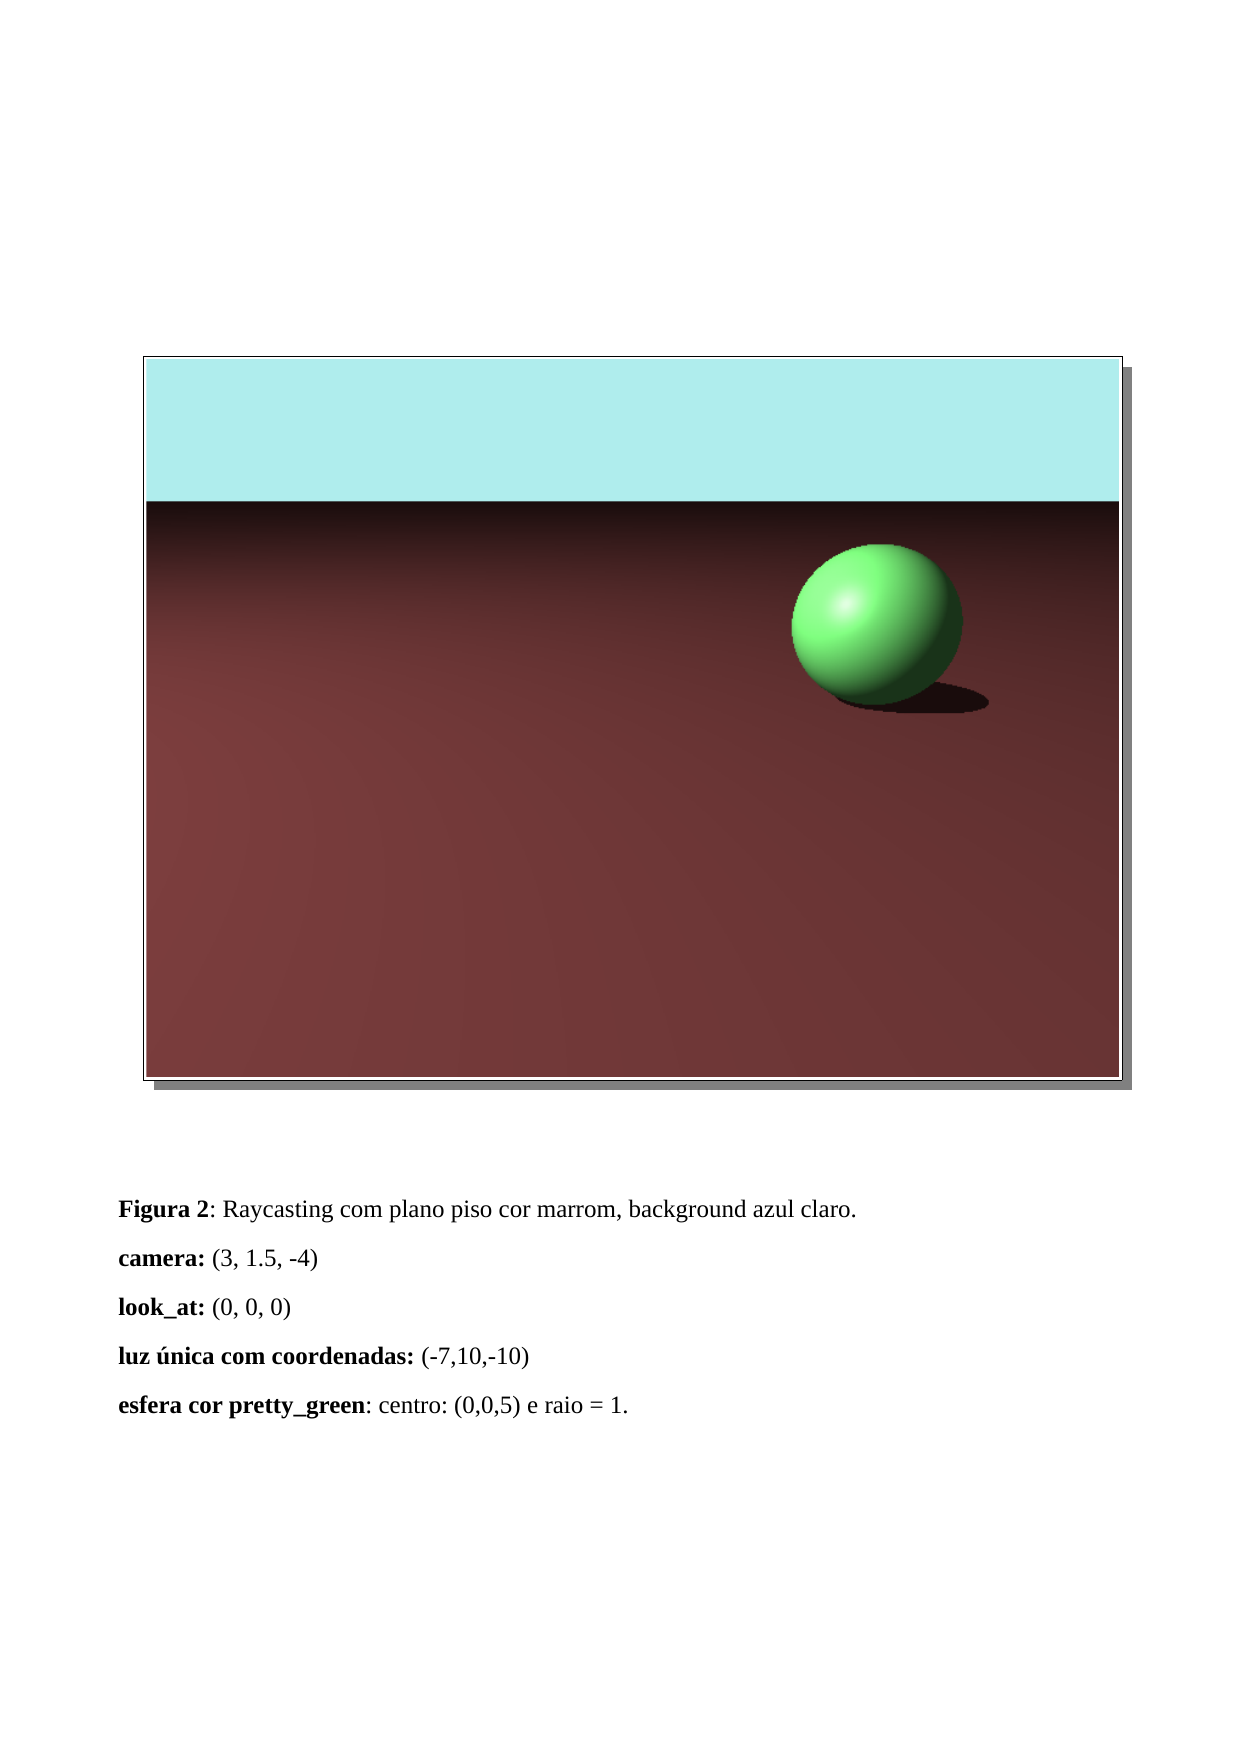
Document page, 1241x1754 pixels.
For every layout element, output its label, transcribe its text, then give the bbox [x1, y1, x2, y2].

text look_at: (0, 0, 0) [118, 1292, 1122, 1321]
text camera: (3, 1.5, -4) [118, 1243, 1122, 1272]
picture [146, 359, 1119, 1077]
text Figura 2: Raycasting com plano piso cor marrom, background azul claro. [118, 1194, 1122, 1223]
text esfera cor pretty_green: centro: (0,0,5) e raio = 1. [118, 1390, 1122, 1419]
text luz única com coordenadas: (-7,10,-10) [118, 1341, 1122, 1370]
